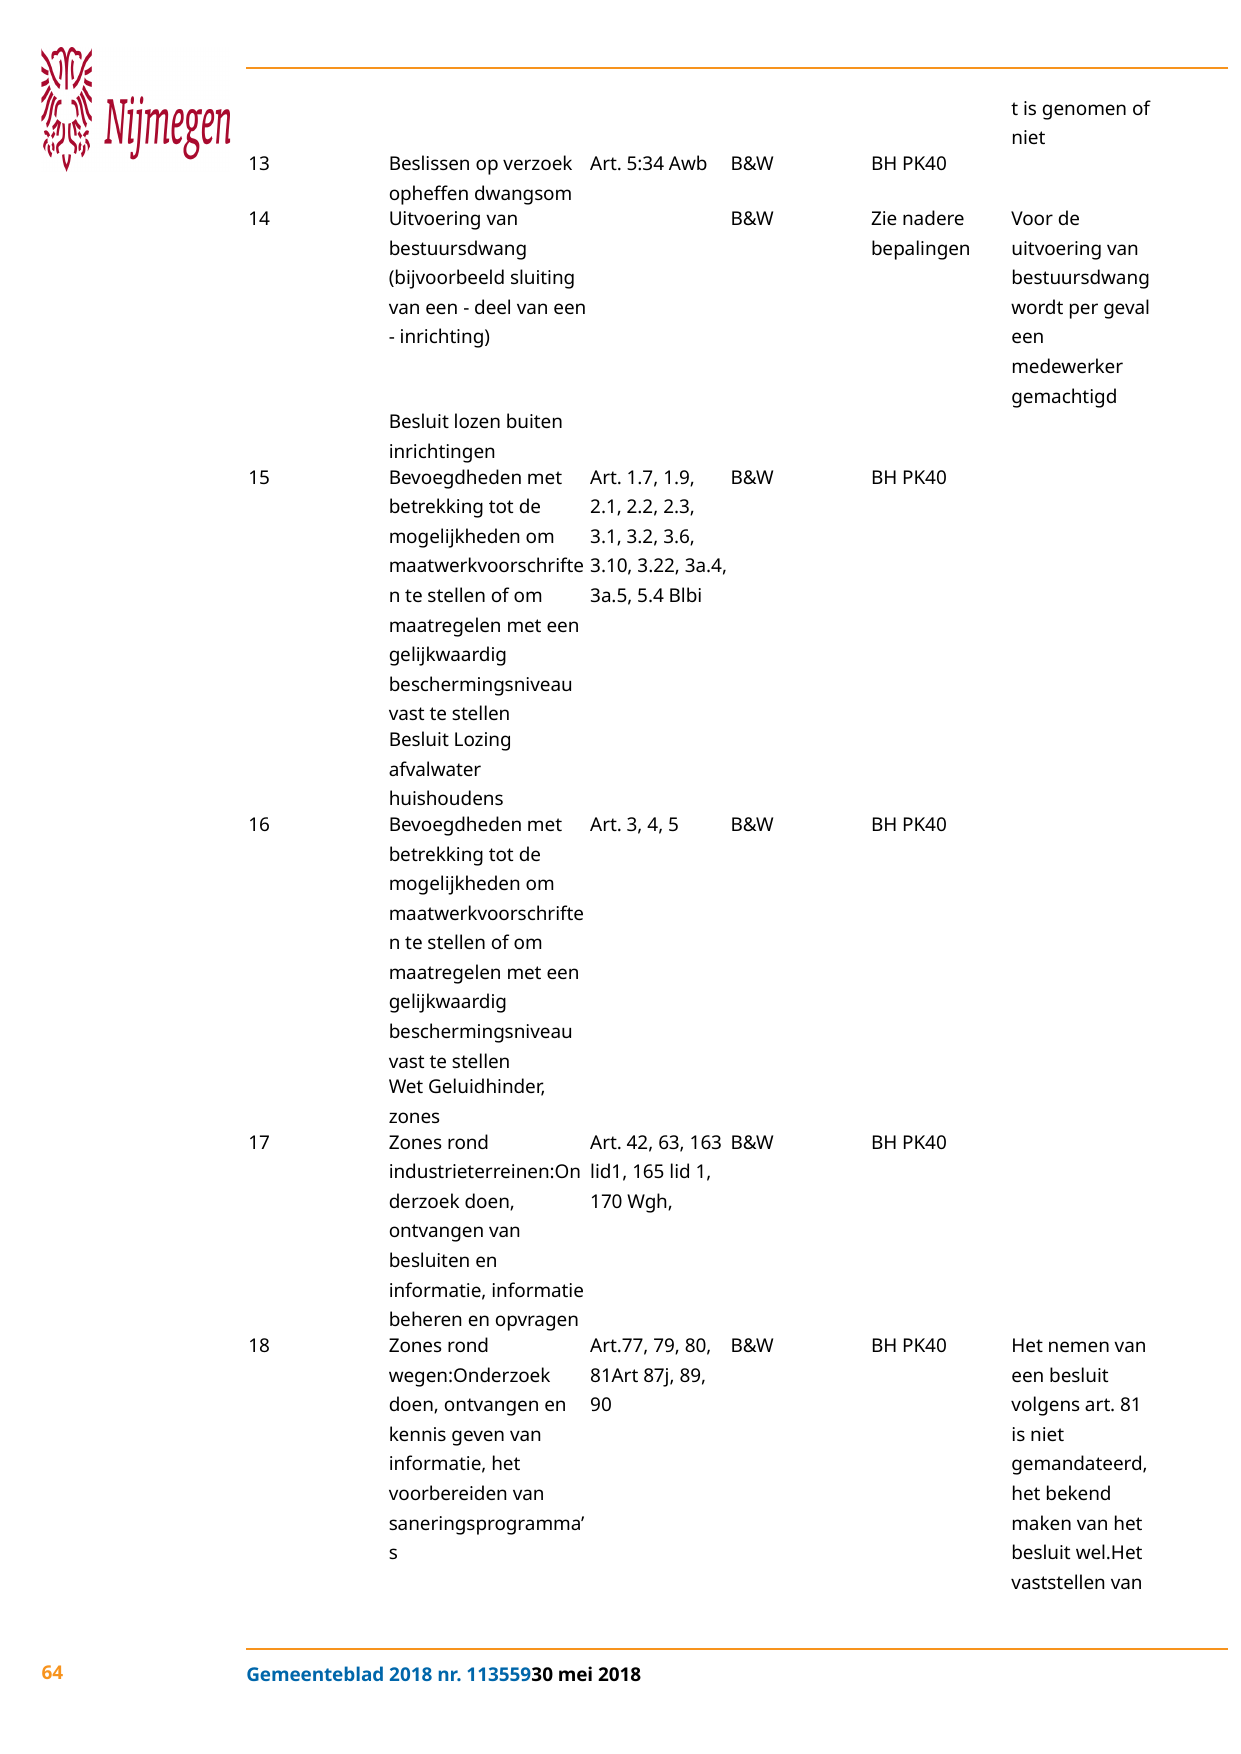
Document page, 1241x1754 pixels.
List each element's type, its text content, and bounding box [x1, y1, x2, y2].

table_cell B&W [730, 1129, 871, 1332]
table_cell BH PK40 [871, 1129, 1011, 1332]
table_cell B&W [730, 811, 871, 1074]
table_cell B&W [730, 464, 871, 726]
table_cell 13 [248, 150, 388, 205]
table_cell 15 [248, 464, 388, 726]
table_cell [590, 95, 730, 150]
table_cell [871, 409, 1011, 464]
table_cell Zie nadere bepalingen [871, 205, 1011, 409]
table_cell [1011, 1074, 1152, 1129]
table_cell [389, 95, 590, 150]
table_cell [590, 205, 730, 409]
table_cell Art.77, 79, 80, 81Art 87j, 89, 90 [590, 1332, 730, 1594]
table_cell [590, 409, 730, 464]
table_cell [590, 1074, 730, 1129]
table_cell Voor de uitvoering van bestuursdwang wordt per geval een medewerker gemachtigd [1011, 205, 1152, 409]
table_cell 16 [248, 811, 388, 1074]
table_cell [248, 1074, 388, 1129]
table_cell [730, 726, 871, 811]
table_cell Zones rond wegen:Onderzoek doen, ontvangen en kennis geven van informatie, het voorbereiden van saneringsprogramma’s [389, 1332, 590, 1594]
table_cell Besluit Lozing afvalwater huishoudens [389, 726, 590, 811]
table_cell [1011, 150, 1152, 205]
table_cell t is genomen of niet [1011, 95, 1152, 150]
table_cell [1011, 726, 1152, 811]
table_cell BH PK40 [871, 811, 1011, 1074]
picture [41, 47, 231, 172]
table_cell [1011, 811, 1152, 1074]
table_cell Art. 42, 63, 163 lid1, 165 lid 1, 170 Wgh, [590, 1129, 730, 1332]
table_cell BH PK40 [871, 150, 1011, 205]
table_cell [730, 95, 871, 150]
table_cell B&W [730, 150, 871, 205]
table_cell [871, 1074, 1011, 1129]
table_cell Het nemen van een besluit volgens art. 81 is niet gemandateerd, het bekend maken van het besluit wel.Het vaststellen van [1011, 1332, 1152, 1594]
table_cell Zones rond industrieterreinen:Onderzoek doen, ontvangen van besluiten en informatie, informatie beheren en opvragen [389, 1129, 590, 1332]
table_cell [248, 726, 388, 811]
table_cell [730, 1074, 871, 1129]
table_cell [1011, 1129, 1152, 1332]
table_cell Art. 3, 4, 5 [590, 811, 730, 1074]
table_cell [590, 726, 730, 811]
table_cell [248, 409, 388, 464]
table_cell [248, 95, 388, 150]
table_cell Bevoegdheden met betrekking tot de mogelijkheden om maatwerkvoorschriften te stellen of om maatregelen met een gelijkwaardig beschermingsniveau vast te stellen [389, 811, 590, 1074]
table_cell B&W [730, 205, 871, 409]
table_cell 17 [248, 1129, 388, 1332]
table_cell Art. 5:34 Awb [590, 150, 730, 205]
table_cell BH PK40 [871, 1332, 1011, 1594]
table_cell Bevoegdheden met betrekking tot de mogelijkheden om maatwerkvoorschriften te stellen of om maatregelen met een gelijkwaardig beschermingsniveau vast te stellen [389, 464, 590, 726]
table_cell 18 [248, 1332, 388, 1594]
table_cell [1011, 464, 1152, 726]
table_cell 14 [248, 205, 388, 409]
table_cell [871, 726, 1011, 811]
table_cell Art. 1.7, 1.9, 2.1, 2.2, 2.3, 3.1, 3.2, 3.6, 3.10, 3.22, 3a.4, 3a.5, 5.4 Blbi [590, 464, 730, 726]
table_cell Wet Geluidhinder, zones [389, 1074, 590, 1129]
table_cell Besluit lozen buiten inrichtingen [389, 409, 590, 464]
table_cell Uitvoering van bestuursdwang (bijvoorbeeld sluiting van een - deel van een - inrichting) [389, 205, 590, 409]
table_cell [1011, 409, 1152, 464]
table_cell [730, 409, 871, 464]
table_cell BH PK40 [871, 464, 1011, 726]
table_cell [871, 95, 1011, 150]
table_cell Beslissen op verzoek opheffen dwangsom [389, 150, 590, 205]
table_cell B&W [730, 1332, 871, 1594]
